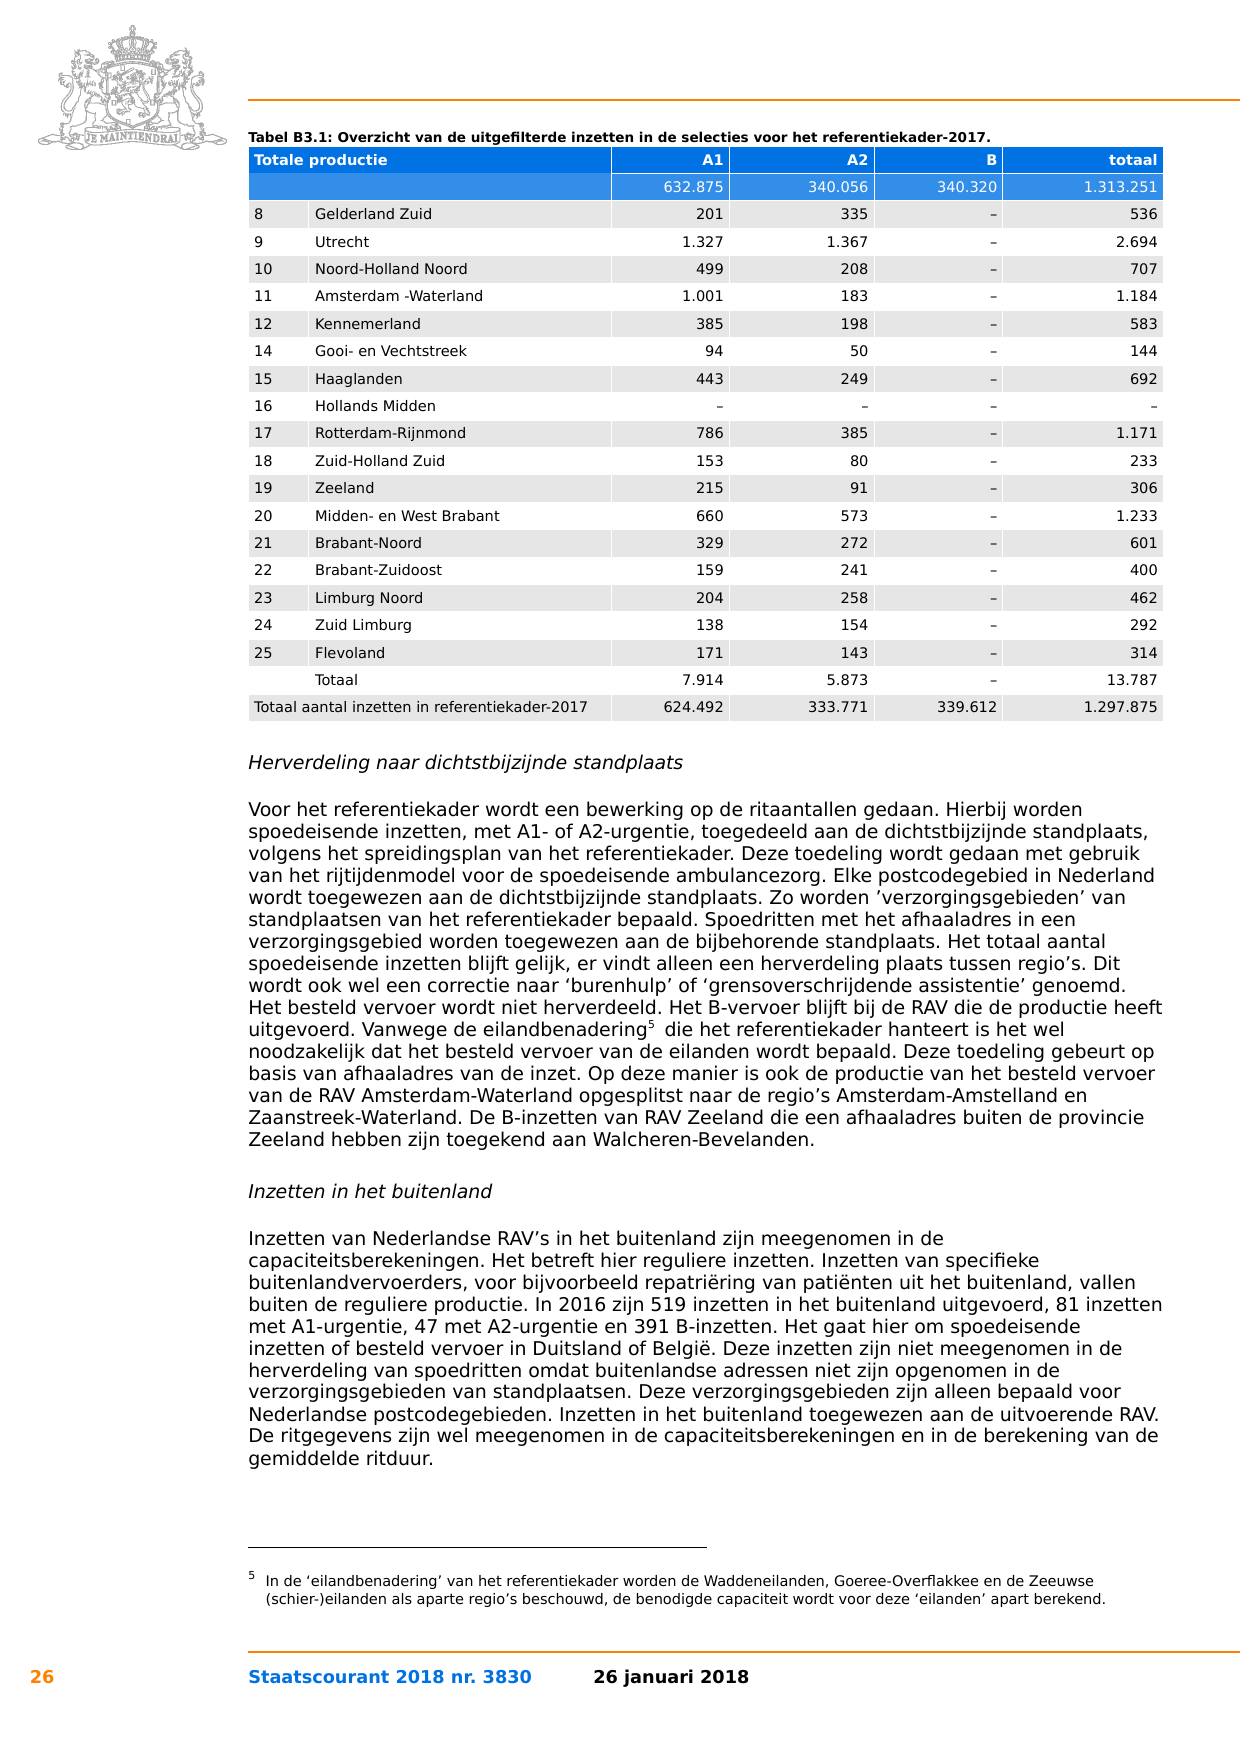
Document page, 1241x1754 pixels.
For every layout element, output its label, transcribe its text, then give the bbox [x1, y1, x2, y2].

table_cell 1.367 [730, 229, 874, 255]
picture [38, 25, 227, 150]
table_cell 91 [730, 475, 874, 502]
table_cell 335 [730, 201, 874, 228]
table_cell – [875, 339, 1002, 365]
table_cell 17 [249, 421, 308, 447]
table_cell 25 [249, 640, 308, 666]
table_cell 249 [730, 366, 874, 392]
table_cell 94 [612, 339, 729, 365]
table_cell 144 [1003, 339, 1163, 365]
table_cell 204 [612, 585, 729, 611]
table_cell 707 [1003, 256, 1163, 283]
text Inzetten van Nederlandse RAV’s in het buitenland zijn meegenomen in de capaciteitsberekeningen. Het betreft hier reguliere inzetten. Inzetten van specifieke buitenlandvervoerders, voor bijvoorbeeld repatriëring van patiënten uit het buitenland, vallen buiten de reguliere productie. In 2016 zijn 519 inzetten in het buitenland uitgevoerd, 81 inzetten met A1-urgentie, 47 met A2-urgentie en 391 B-inzetten. Het gaat hier om spoedeisende inzetten of besteld vervoer in Duitsland of België. Deze inzetten zijn niet meegenomen in de herverdeling van spoedritten omdat buitenlandse adressen niet zijn opgenomen in de verzorgingsgebieden van standplaatsen. Deze verzorgingsgebieden zijn alleen bepaald voor Nederlandse postcodegebieden. Inzetten in het buitenland toegewezen aan de uitvoerende RAV. De ritgegevens zijn wel meegenomen in de capaciteitsberekeningen en in de berekening van de gemiddelde ritduur. [248, 1228, 1163, 1469]
table_cell – [875, 558, 1002, 584]
table_cell 339.612 [875, 695, 1002, 721]
table_cell Haaglanden [309, 366, 611, 392]
table_cell 499 [612, 256, 729, 283]
table_cell A1 [612, 147, 729, 173]
table_cell – [875, 448, 1002, 474]
table_cell – [875, 585, 1002, 611]
table_cell 258 [730, 585, 874, 611]
table_cell 1.171 [1003, 421, 1163, 447]
table_cell Midden- en West Brabant [309, 503, 611, 529]
table_cell – [875, 229, 1002, 255]
table_cell 1.001 [612, 284, 729, 310]
table_cell totaal [1003, 147, 1163, 173]
table_cell Noord-Holland Noord [309, 256, 611, 283]
table_cell 601 [1003, 530, 1163, 557]
table_cell – [875, 311, 1002, 337]
table_cell – [1003, 393, 1163, 419]
table_cell – [875, 366, 1002, 392]
table_cell 786 [612, 421, 729, 447]
table_cell Utrecht [309, 229, 611, 255]
table_cell 340.320 [875, 174, 1002, 200]
table_cell 22 [249, 558, 308, 584]
table_cell 9 [249, 229, 308, 255]
table_cell 1.297.875 [1003, 695, 1163, 721]
table_cell 583 [1003, 311, 1163, 337]
table_cell – [875, 640, 1002, 666]
table_cell Amsterdam -Waterland [309, 284, 611, 310]
table_header Tabel B3.1: Overzicht van de uitgefilterde inzetten in de selecties voor het referentiekader-2017. [248, 130, 1163, 146]
table_cell 12 [249, 311, 308, 337]
subtitle Herverdeling naar dichtstbijzijnde standplaats [248, 752, 1163, 774]
table_cell 1.327 [612, 229, 729, 255]
table_cell – [875, 256, 1002, 283]
table_cell 201 [612, 201, 729, 228]
table_cell 2.694 [1003, 229, 1163, 255]
table_cell 233 [1003, 448, 1163, 474]
table_cell 138 [612, 613, 729, 639]
table_cell 15 [249, 366, 308, 392]
table_cell Gooi- en Vechtstreek [309, 339, 611, 365]
table_cell 1.233 [1003, 503, 1163, 529]
table_cell 171 [612, 640, 729, 666]
table_cell 333.771 [730, 695, 874, 721]
table_cell – [875, 421, 1002, 447]
table_cell 292 [1003, 613, 1163, 639]
table_cell 536 [1003, 201, 1163, 228]
table_cell Gelderland Zuid [309, 201, 611, 228]
table_cell 20 [249, 503, 308, 529]
table_cell 14 [249, 339, 308, 365]
table_cell – [730, 393, 874, 419]
table_cell 154 [730, 613, 874, 639]
table_cell Zuid-Holland Zuid [309, 448, 611, 474]
table_cell 8 [249, 201, 308, 228]
table_cell 5.873 [730, 667, 874, 693]
table_cell 692 [1003, 366, 1163, 392]
table_cell 660 [612, 503, 729, 529]
table_cell Zuid Limburg [309, 613, 611, 639]
table_cell 385 [730, 421, 874, 447]
table_cell – [875, 613, 1002, 639]
table_cell 7.914 [612, 667, 729, 693]
table_cell A2 [730, 147, 874, 173]
table_cell – [875, 667, 1002, 693]
table_cell 80 [730, 448, 874, 474]
table_cell 50 [730, 339, 874, 365]
table_cell – [875, 530, 1002, 557]
table_cell 1.184 [1003, 284, 1163, 310]
table_cell 573 [730, 503, 874, 529]
table_cell – [875, 201, 1002, 228]
table_cell 400 [1003, 558, 1163, 584]
table_cell 624.492 [612, 695, 729, 721]
table_cell 23 [249, 585, 308, 611]
table_cell 306 [1003, 475, 1163, 502]
table_cell 16 [249, 393, 308, 419]
table_cell 183 [730, 284, 874, 310]
table_cell 11 [249, 284, 308, 310]
table_cell – [875, 393, 1002, 419]
table_cell Hollands Midden [309, 393, 611, 419]
table_cell Brabant-Zuidoost [309, 558, 611, 584]
table_cell 241 [730, 558, 874, 584]
table_cell 198 [730, 311, 874, 337]
table_cell B [875, 147, 1002, 173]
table_cell – [875, 475, 1002, 502]
table_cell – [875, 503, 1002, 529]
table_cell 208 [730, 256, 874, 283]
table_cell Brabant-Noord [309, 530, 611, 557]
table_cell 215 [612, 475, 729, 502]
table_cell 462 [1003, 585, 1163, 611]
table_cell [249, 667, 308, 693]
table_cell Flevoland [309, 640, 611, 666]
table_cell 143 [730, 640, 874, 666]
table_cell 159 [612, 558, 729, 584]
table_cell 632.875 [612, 174, 729, 200]
subtitle Inzetten in het buitenland [248, 1181, 1163, 1203]
text In de ‘eilandbenadering’ van het referentiekader worden de Waddeneilanden, Goeree-Overflakkee en de Zeeuwse (schier-)eilanden als aparte regio’s beschouwd, de benodigde capaciteit wordt voor deze ‘eilanden’ apart berekend. [248, 1569, 1163, 1608]
table_cell 13.787 [1003, 667, 1163, 693]
table_cell 272 [730, 530, 874, 557]
table_cell 443 [612, 366, 729, 392]
table_cell Limburg Noord [309, 585, 611, 611]
table_cell Totaal [309, 667, 611, 693]
table_cell Zeeland [309, 475, 611, 502]
table_cell Totaal aantal inzetten in referentiekader-2017 [249, 695, 611, 721]
table_cell 1.313.251 [1003, 174, 1163, 200]
table_cell 153 [612, 448, 729, 474]
table_cell 19 [249, 475, 308, 502]
table_cell 329 [612, 530, 729, 557]
table_cell Totale productie [249, 147, 611, 173]
table_cell 18 [249, 448, 308, 474]
table_cell – [612, 393, 729, 419]
table_cell 340.056 [730, 174, 874, 200]
table_cell Kennemerland [309, 311, 611, 337]
table_cell 314 [1003, 640, 1163, 666]
table_cell 385 [612, 311, 729, 337]
table_cell 21 [249, 530, 308, 557]
table_cell Rotterdam-Rijnmond [309, 421, 611, 447]
table_cell 24 [249, 613, 308, 639]
table_cell 10 [249, 256, 308, 283]
text Voor het referentiekader wordt een bewerking op de ritaantallen gedaan. Hierbij worden spoedeisende inzetten, met A1- of A2-urgentie, toegedeeld aan de dichtstbijzijnde standplaats, volgens het spreidingsplan van het referentiekader. Deze toedeling wordt gedaan met gebruik van het rijtijdenmodel voor de spoedeisende ambulancezorg. Elke postcodegebied in Nederland wordt toegewezen aan de dichtstbijzijnde standplaats. Zo worden ’verzorgingsgebieden’ van standplaatsen van het referentiekader bepaald. Spoedritten met het afhaaladres in een verzorgingsgebied worden toegewezen aan de bijbehorende standplaats. Het totaal aantal spoedeisende inzetten blijft gelijk, er vindt alleen een herverdeling plaats tussen regio’s. Dit wordt ook wel een correctie naar ‘burenhulp’ of ‘grensoverschrijdende assistentie’ genoemd. Het besteld vervoer wordt niet herverdeeld. Het B-vervoer blijft bij de RAV die de productie heeft uitgevoerd. Vanwege de eilandbenadering die het referentiekader hanteert is het wel noodzakelijk dat het besteld vervoer van de eilanden wordt bepaald. Deze toedeling gebeurt op basis van afhaaladres van de inzet. Op deze manier is ook de productie van het besteld vervoer van de RAV Amsterdam-Waterland opgesplitst naar de regio’s Amsterdam-Amstelland en Zaanstreek-Waterland. De B-inzetten van RAV Zeeland die een afhaaladres buiten de provincie Zeeland hebben zijn toegekend aan Walcheren-Bevelanden. [248, 799, 1163, 1151]
table_cell – [875, 284, 1002, 310]
